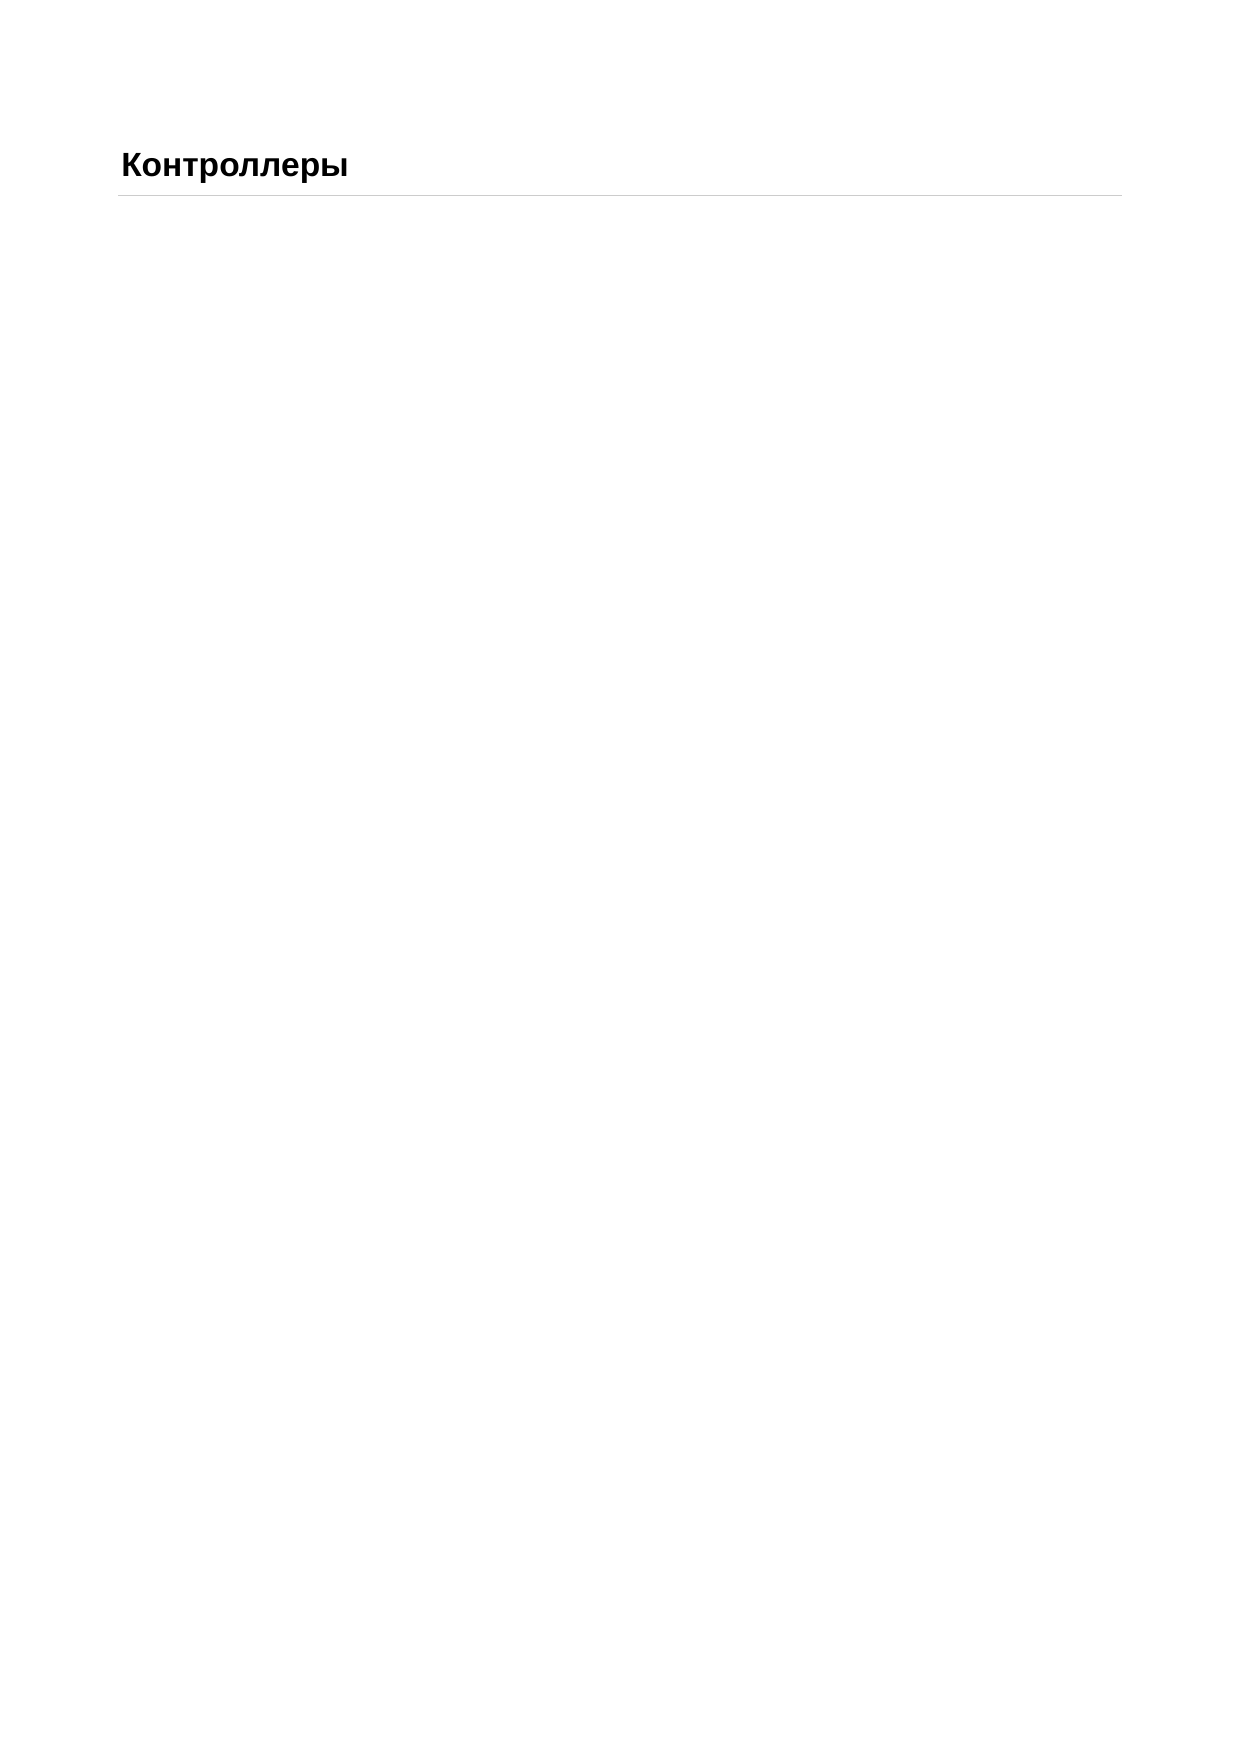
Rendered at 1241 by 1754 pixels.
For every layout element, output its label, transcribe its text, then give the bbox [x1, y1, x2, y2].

subtitle Контроллеры [118, 142, 1122, 195]
